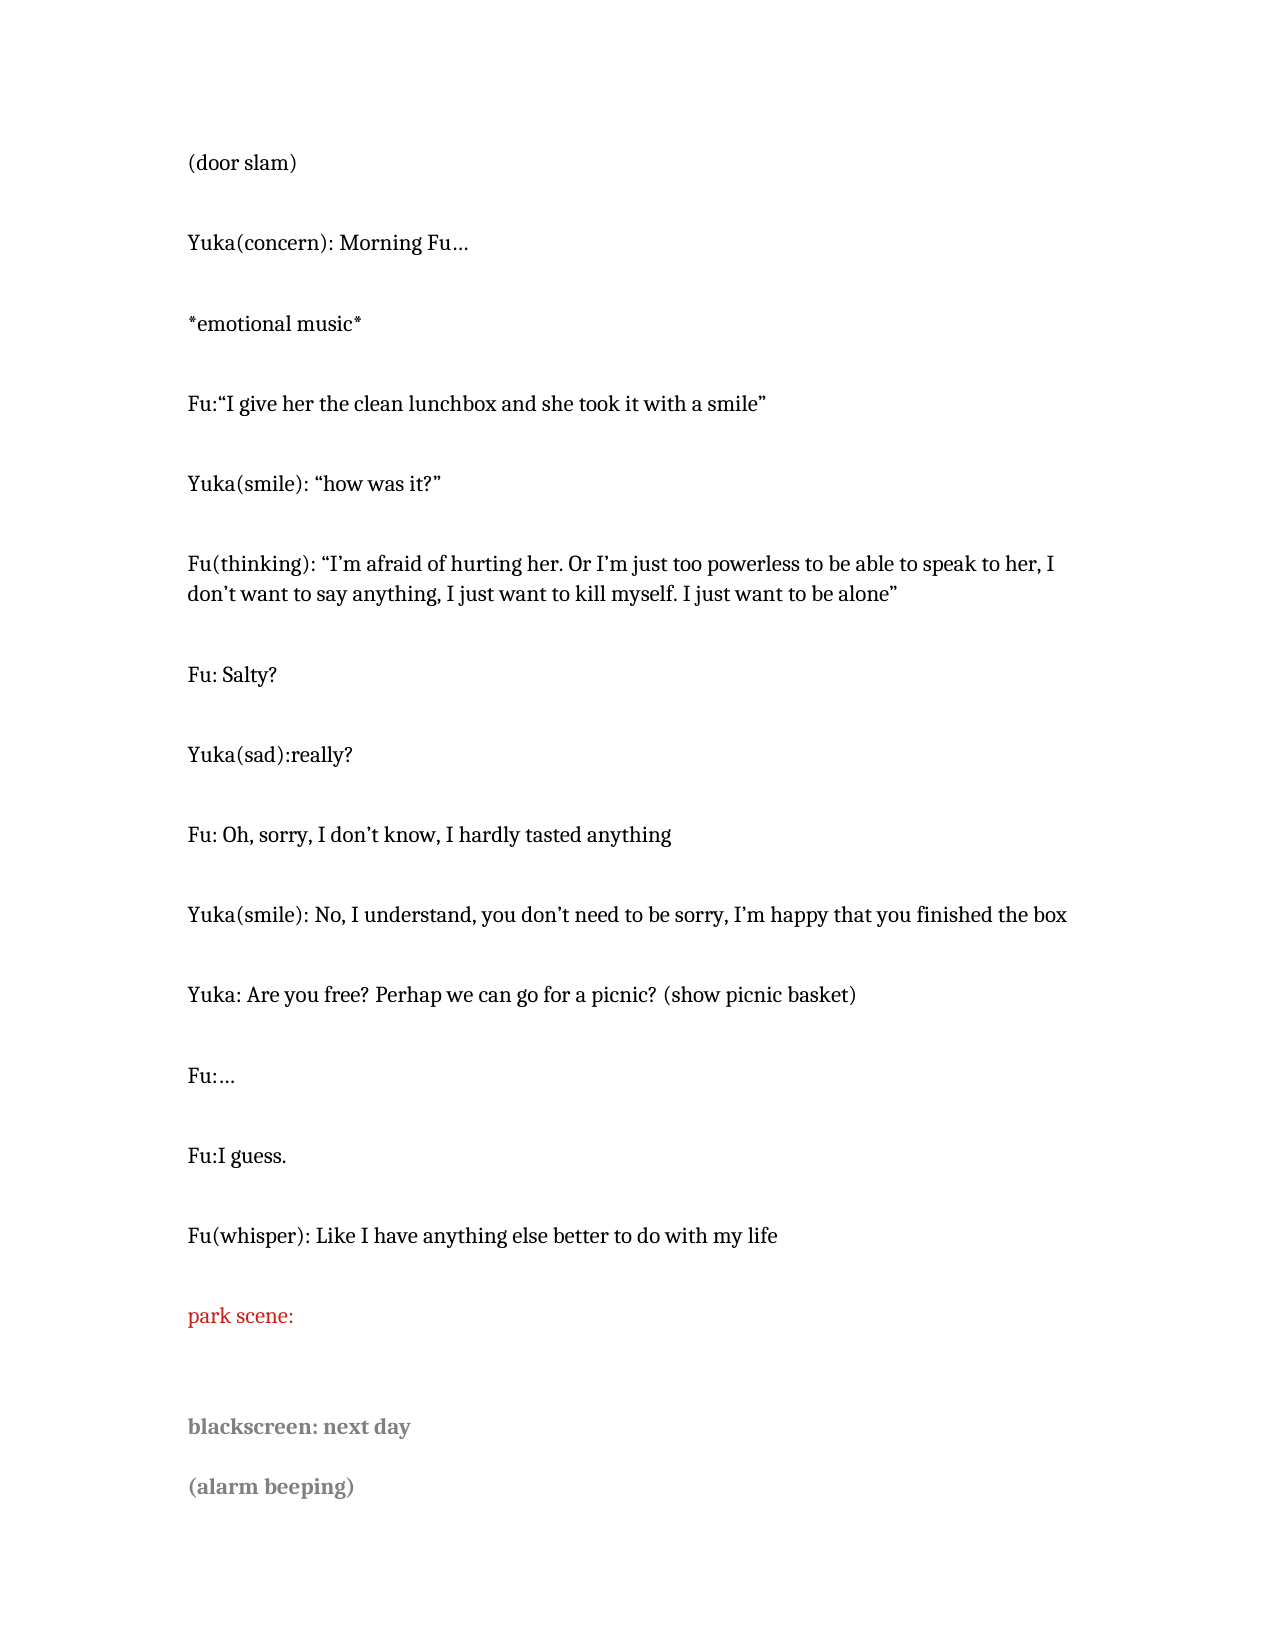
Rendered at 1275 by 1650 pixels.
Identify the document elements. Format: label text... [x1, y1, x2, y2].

text (alarm beeping) [187, 1473, 1087, 1500]
text Fu(whisper): Like I have anything else better to do with my life [187, 1223, 1087, 1249]
text Fu:… [187, 1062, 1087, 1089]
text Fu:I guess. [187, 1143, 1087, 1169]
text (door slam) [187, 150, 1087, 176]
text *emotional music* [187, 310, 1087, 337]
text Yuka(smile): “how was it?” [187, 471, 1087, 497]
text Fu(thinking): “I’m afraid of hurting her. Or I’m just too powerless to be able to speak to her, I don’t want to say anything, I just want to kill myself. I just want to be alone” [187, 551, 1087, 608]
text Yuka(smile): No, I understand, you don’t need to be sorry, I’m happy that you finished the box [187, 902, 1087, 928]
text Yuka: Are you free? Perhap we can go for a picnic? (show picnic basket) [187, 982, 1087, 1009]
text Fu: Salty? [187, 661, 1087, 688]
text Fu:“I give her the clean lunchbox and she took it with a smile” [187, 391, 1087, 417]
text Yuka(concern): Morning Fu… [187, 230, 1087, 257]
text park scene: [187, 1303, 1087, 1329]
text Fu: Oh, sorry, I don’t know, I hardly tasted anything [187, 822, 1087, 848]
text Yuka(sad):really? [187, 742, 1087, 768]
text blackscreen: next day [187, 1414, 1087, 1440]
